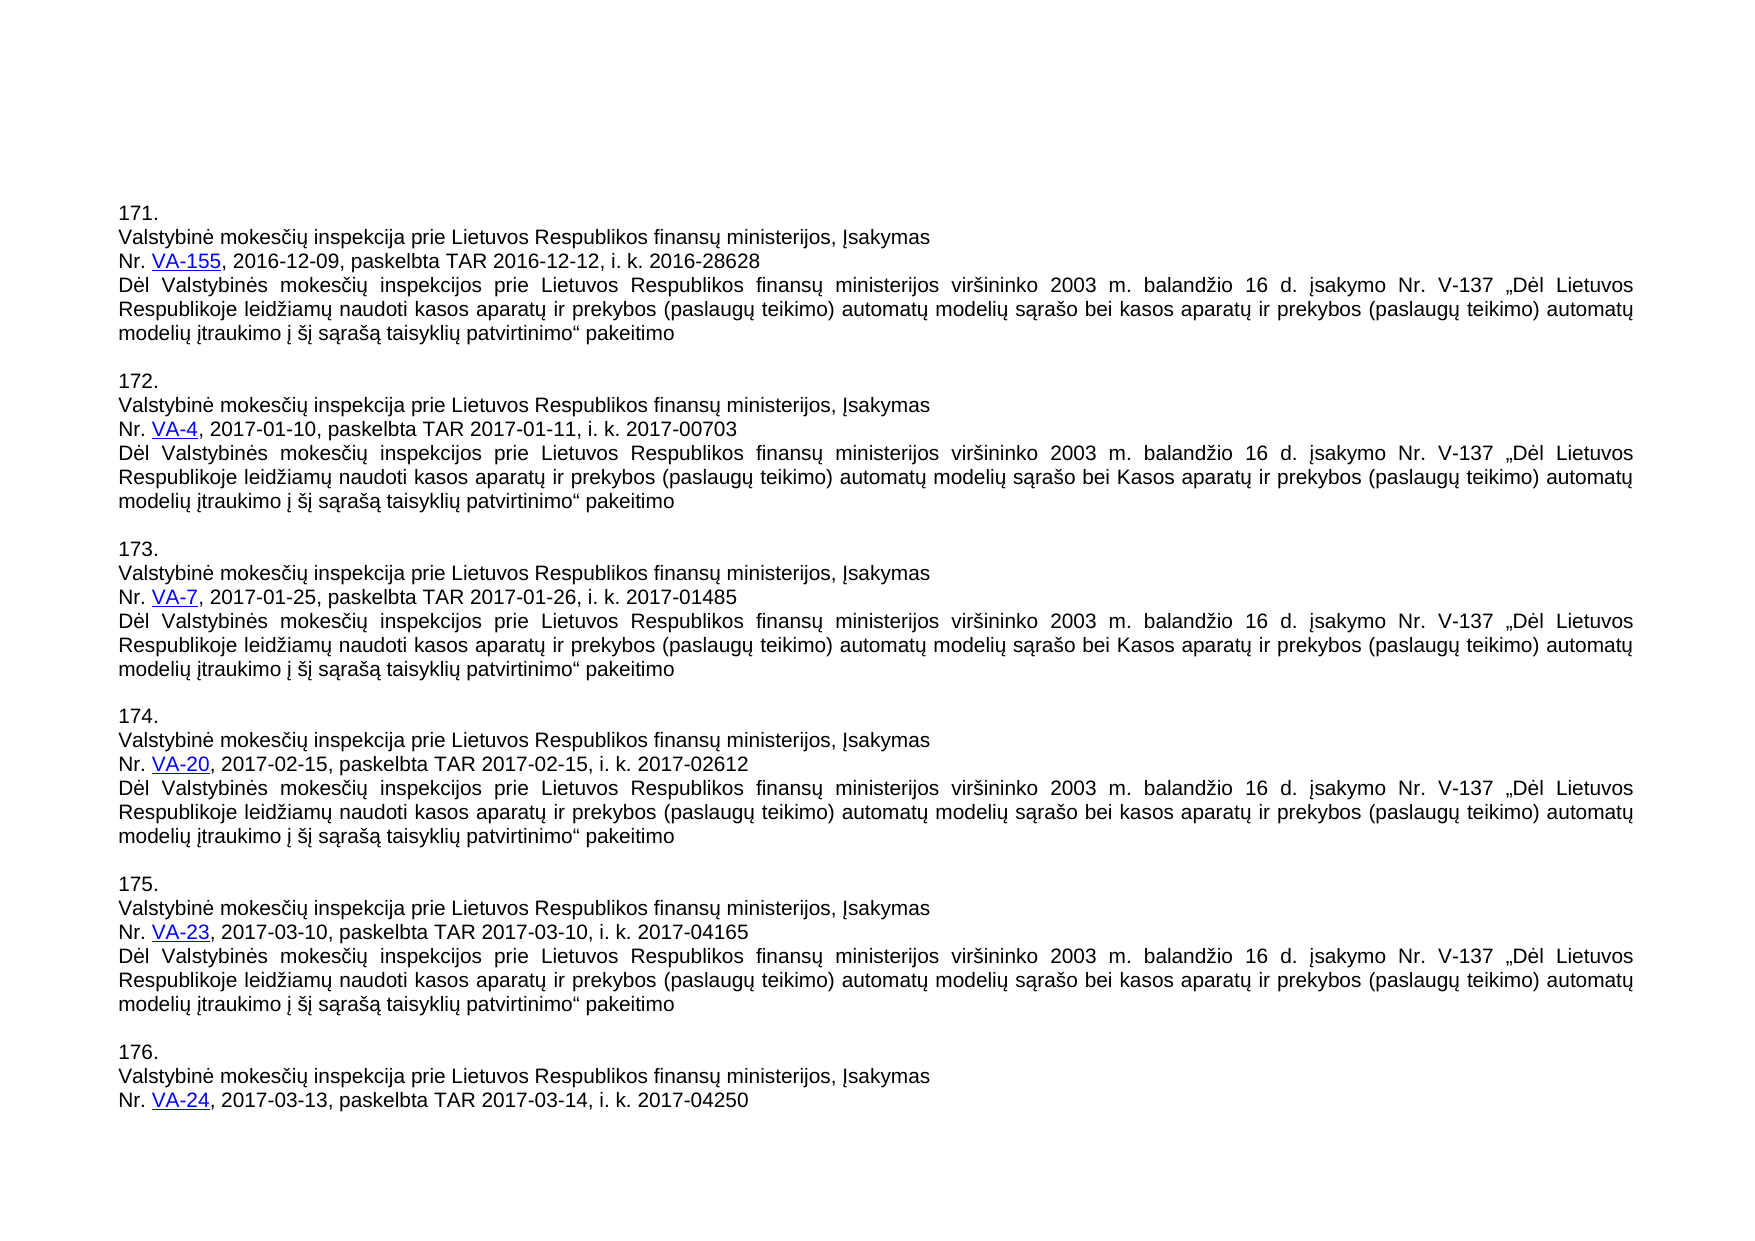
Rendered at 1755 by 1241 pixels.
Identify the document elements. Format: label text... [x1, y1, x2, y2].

text 176. [118, 1040, 1636, 1064]
text Nr. VA-24, 2017-03-13, paskelbta TAR 2017-03-14, i. k. 2017-04250 [118, 1088, 1636, 1112]
text Valstybinė mokesčių inspekcija prie Lietuvos Respublikos finansų ministerijos, Įsakymas [118, 393, 1636, 417]
text 172. [118, 369, 1636, 393]
text Nr. VA-155, 2016-12-09, paskelbta TAR 2016-12-12, i. k. 2016-28628 [118, 249, 1636, 273]
text Valstybinė mokesčių inspekcija prie Lietuvos Respublikos finansų ministerijos, Įsakymas [118, 728, 1636, 752]
text 173. [118, 537, 1636, 561]
text Valstybinė mokesčių inspekcija prie Lietuvos Respublikos finansų ministerijos, Įsakymas [118, 1064, 1636, 1088]
text Dėl Valstybinės mokesčių inspekcijos prie Lietuvos Respublikos finansų ministerijos viršininko 2003 m. balandžio 16 d. įsakymo Nr. V-137 „Dėl Lietuvos Respublikoje leidžiamų naudoti kasos aparatų ir prekybos (paslaugų teikimo) automatų modelių sąrašo bei kasos aparatų ir prekybos (paslaugų teikimo) automatų modelių įtraukimo į šį sąrašą taisyklių patvirtinimo“ pakeitimo [118, 273, 1636, 345]
text Valstybinė mokesčių inspekcija prie Lietuvos Respublikos finansų ministerijos, Įsakymas [118, 561, 1636, 584]
text 171. [118, 201, 1636, 225]
text 174. [118, 704, 1636, 728]
text Valstybinė mokesčių inspekcija prie Lietuvos Respublikos finansų ministerijos, Įsakymas [118, 225, 1636, 249]
text 175. [118, 872, 1636, 896]
text Dėl Valstybinės mokesčių inspekcijos prie Lietuvos Respublikos finansų ministerijos viršininko 2003 m. balandžio 16 d. įsakymo Nr. V-137 „Dėl Lietuvos Respublikoje leidžiamų naudoti kasos aparatų ir prekybos (paslaugų teikimo) automatų modelių sąrašo bei Kasos aparatų ir prekybos (paslaugų teikimo) automatų modelių įtraukimo į šį sąrašą taisyklių patvirtinimo“ pakeitimo [118, 441, 1636, 513]
text Nr. VA-20, 2017-02-15, paskelbta TAR 2017-02-15, i. k. 2017-02612 [118, 752, 1636, 776]
text Dėl Valstybinės mokesčių inspekcijos prie Lietuvos Respublikos finansų ministerijos viršininko 2003 m. balandžio 16 d. įsakymo Nr. V-137 „Dėl Lietuvos Respublikoje leidžiamų naudoti kasos aparatų ir prekybos (paslaugų teikimo) automatų modelių sąrašo bei kasos aparatų ir prekybos (paslaugų teikimo) automatų modelių įtraukimo į šį sąrašą taisyklių patvirtinimo“ pakeitimo [118, 944, 1636, 1016]
text Valstybinė mokesčių inspekcija prie Lietuvos Respublikos finansų ministerijos, Įsakymas [118, 896, 1636, 920]
text Nr. VA-23, 2017-03-10, paskelbta TAR 2017-03-10, i. k. 2017-04165 [118, 920, 1636, 944]
text Dėl Valstybinės mokesčių inspekcijos prie Lietuvos Respublikos finansų ministerijos viršininko 2003 m. balandžio 16 d. įsakymo Nr. V-137 „Dėl Lietuvos Respublikoje leidžiamų naudoti kasos aparatų ir prekybos (paslaugų teikimo) automatų modelių sąrašo bei kasos aparatų ir prekybos (paslaugų teikimo) automatų modelių įtraukimo į šį sąrašą taisyklių patvirtinimo“ pakeitimo [118, 776, 1636, 848]
text Dėl Valstybinės mokesčių inspekcijos prie Lietuvos Respublikos finansų ministerijos viršininko 2003 m. balandžio 16 d. įsakymo Nr. V-137 „Dėl Lietuvos Respublikoje leidžiamų naudoti kasos aparatų ir prekybos (paslaugų teikimo) automatų modelių sąrašo bei Kasos aparatų ir prekybos (paslaugų teikimo) automatų modelių įtraukimo į šį sąrašą taisyklių patvirtinimo“ pakeitimo [118, 608, 1636, 680]
text Nr. VA-7, 2017-01-25, paskelbta TAR 2017-01-26, i. k. 2017-01485 [118, 584, 1636, 608]
text Nr. VA-4, 2017-01-10, paskelbta TAR 2017-01-11, i. k. 2017-00703 [118, 417, 1636, 441]
